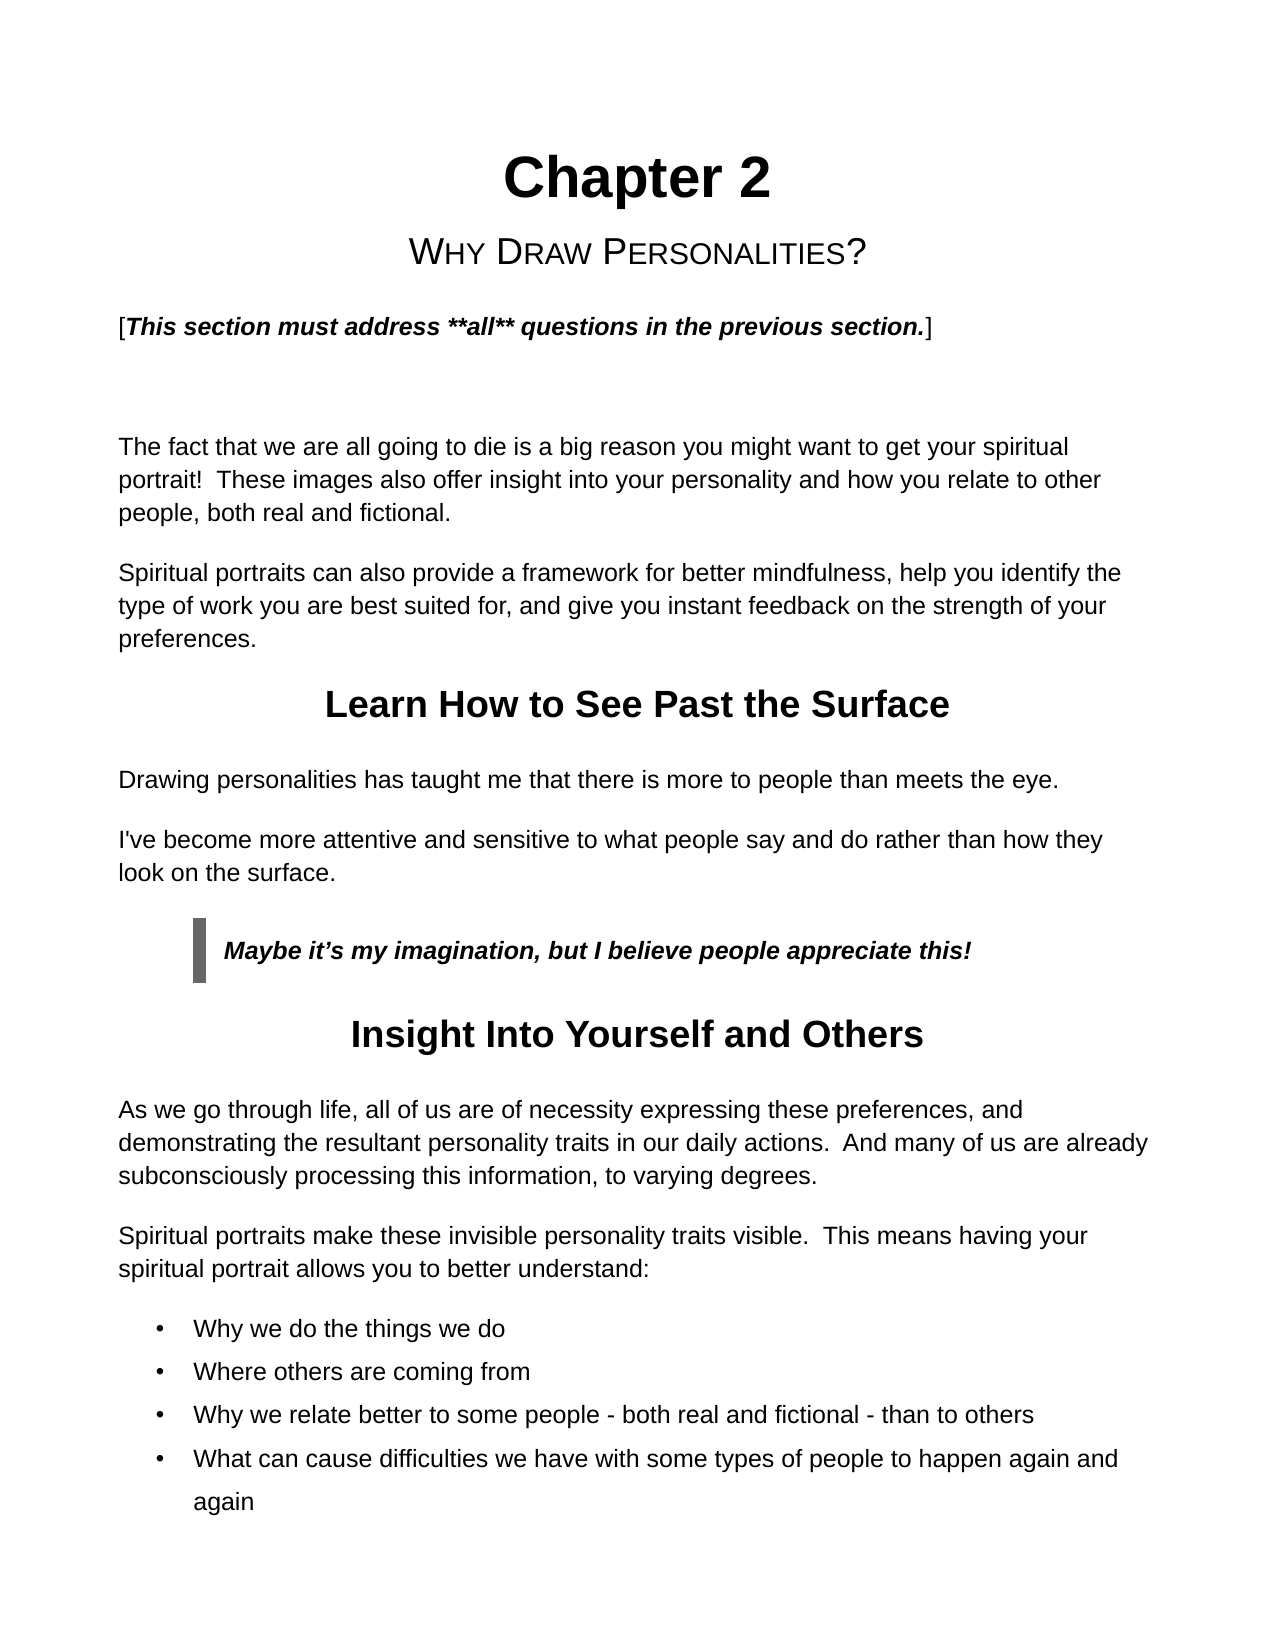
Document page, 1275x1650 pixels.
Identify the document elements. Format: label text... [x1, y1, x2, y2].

list Why we relate better to some people - both real and fictional - than to others [156, 1401, 1157, 1429]
text I've become more attentive and sensitive to what people say and do rather than how they look on the surface. [118, 825, 1157, 887]
text Spiritual portraits can also provide a framework for better mindfulness, help you identify the type of work you are best suited for, and give you instant feedback on the strength of your preferences. [118, 558, 1157, 652]
list Where others are coming from [156, 1357, 1157, 1386]
subtitle Insight Into Yourself and Others [118, 1012, 1157, 1056]
text Spiritual portraits make these invisible personality traits visible. This means having your spiritual portrait allows you to better understand: [118, 1221, 1157, 1283]
list Why we do the things we do [156, 1314, 1157, 1343]
subtitle Why Draw Personalities? [118, 229, 1157, 272]
text Drawing personalities has taught me that there is more to people than meets the eye. [118, 765, 1157, 793]
text As we go through life, all of us are of necessity expressing these preferences, and demonstrating the resultant personality traits in our daily actions. And many of us are already subconsciously processing this information, to varying degrees. [118, 1095, 1157, 1190]
list What can cause difficulties we have with some types of people to happen again and again [156, 1444, 1157, 1516]
subtitle Learn How to See Past the Surface [118, 682, 1157, 725]
text [This section must address **all** questions in the previous section.] [118, 312, 1157, 340]
text The fact that we are all going to die is a big reason you might want to get your spiritual portrait! These images also offer insight into your personality and how you relate to other people, both real and fictional. [118, 432, 1157, 526]
title Chapter 2 [118, 143, 1157, 210]
text Maybe it’s my imagination, but I believe people appreciate this! [206, 918, 1157, 983]
